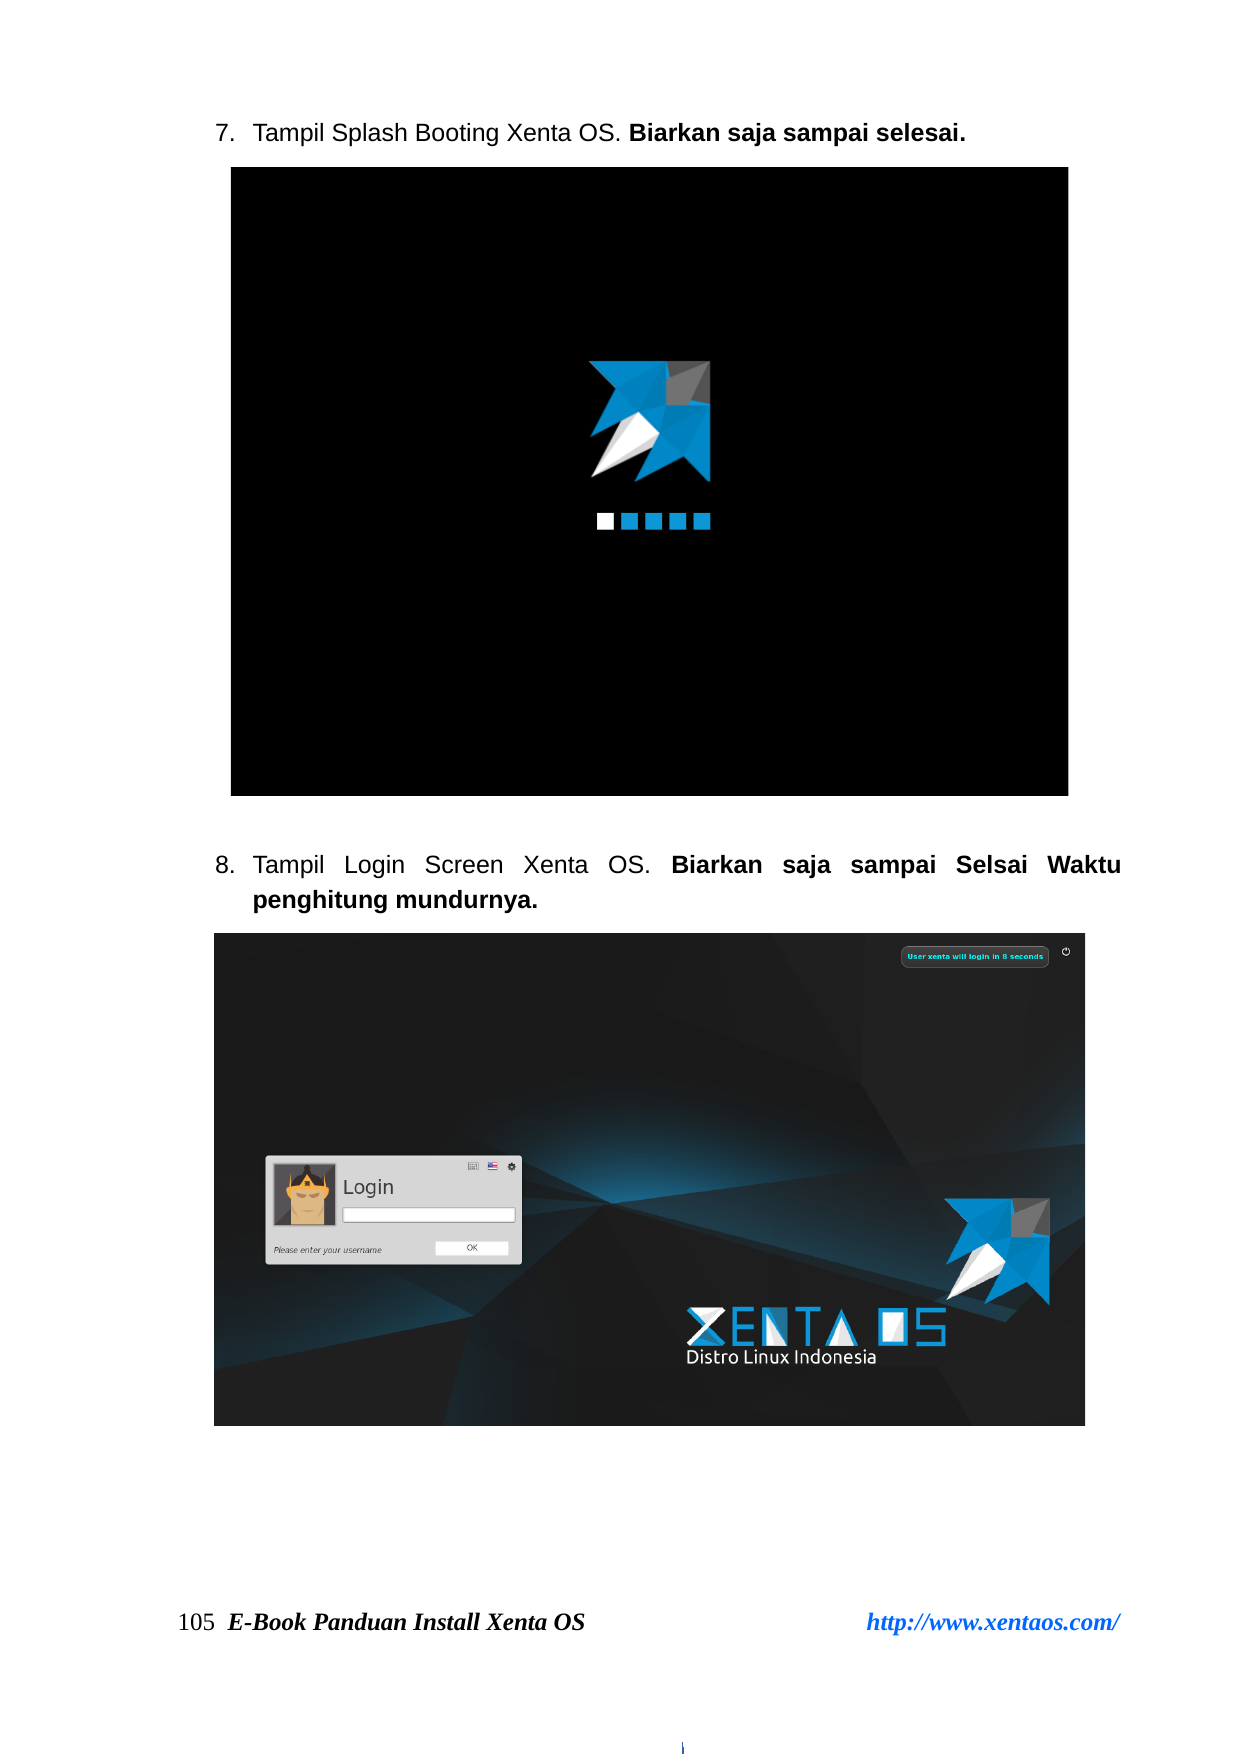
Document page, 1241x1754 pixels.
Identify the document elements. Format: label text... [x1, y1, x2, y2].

picture [214, 933, 1086, 1426]
picture [230, 167, 1069, 796]
list Tampil Splash Booting Xenta OS. Biarkan saja sampai selesai. [215, 118, 1122, 147]
list Tampil Login Screen Xenta OS. Biarkan saja sampai Selsai Waktu penghitung mundurnya. [215, 850, 1122, 913]
